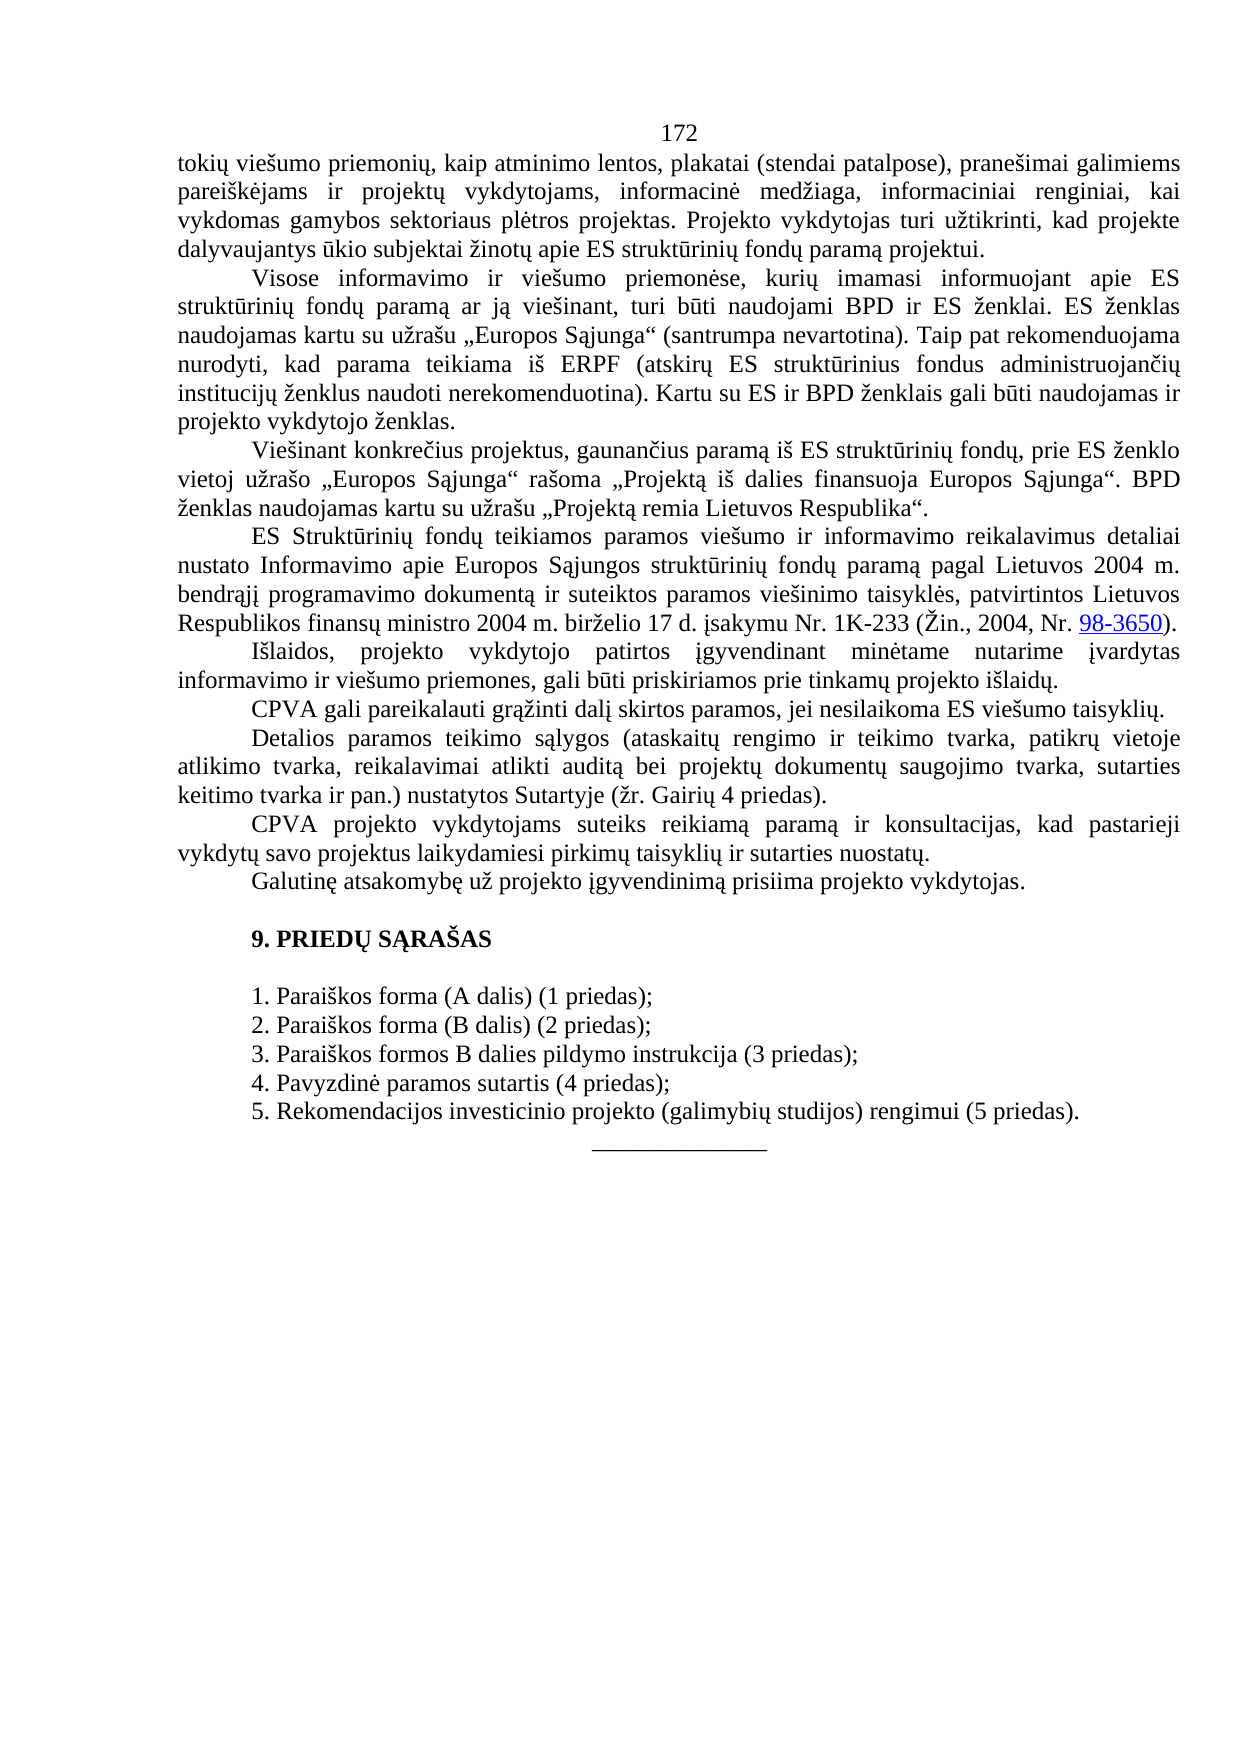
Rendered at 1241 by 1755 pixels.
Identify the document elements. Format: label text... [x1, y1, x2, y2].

text CPVA projekto vykdytojams suteiks reikiamą paramą ir konsultacijas, kad pastarieji vykdytų savo projektus laikydamiesi pirkimų taisyklių ir sutarties nuostatų. [177, 809, 1181, 866]
text ES Struktūrinių fondų teikiamos paramos viešumo ir informavimo reikalavimus detaliai nustato Informavimo apie Europos Sąjungos struktūrinių fondų paramą pagal Lietuvos 2004 m. bendrąjį programavimo dokumentą ir suteiktos paramos viešinimo taisyklės, patvirtintos Lietuvos Respublikos finansų ministro 2004 m. birželio 17 d. įsakymu Nr. 1K-233 (Žin., 2004, Nr. 98-3650). [177, 521, 1181, 636]
text Detalios paramos teikimo sąlygos (ataskaitų rengimo ir teikimo tvarka, patikrų vietoje atlikimo tvarka, reikalavimai atlikti auditą bei projektų dokumentų saugojimo tvarka, sutarties keitimo tvarka ir pan.) nustatytos Sutartyje (žr. Gairių 4 priedas). [177, 723, 1181, 809]
text CPVA gali pareikalauti grąžinti dalį skirtos paramos, jei nesilaikoma ES viešumo taisyklių. [177, 694, 1181, 723]
text Viešinant konkrečius projektus, gaunančius paramą iš ES struktūrinių fondų, prie ES ženklo vietoj užrašo „Europos Sąjunga“ rašoma „Projektą iš dalies finansuoja Europos Sąjunga“. BPD ženklas naudojamas kartu su užrašu „Projektą remia Lietuvos Respublika“. [177, 435, 1181, 521]
text 4. Pavyzdinė paramos sutartis (4 priedas); [177, 1068, 1181, 1096]
text 3. Paraiškos formos B dalies pildymo instrukcija (3 priedas); [177, 1039, 1181, 1068]
text ______________ [177, 1125, 1181, 1154]
text 5. Rekomendacijos investicinio projekto (galimybių studijos) rengimui (5 priedas). [177, 1096, 1181, 1125]
text 9. PRIEDŲ SĄRAŠAS [177, 924, 1181, 953]
text Išlaidos, projekto vykdytojo patirtos įgyvendinant minėtame nutarime įvardytas informavimo ir viešumo priemones, gali būti priskiriamos prie tinkamų projekto išlaidų. [177, 636, 1181, 694]
text 1. Paraiškos forma (A dalis) (1 priedas); [177, 981, 1181, 1010]
text 2. Paraiškos forma (B dalis) (2 priedas); [177, 1010, 1181, 1039]
text tokių viešumo priemonių, kaip atminimo lentos, plakatai (stendai patalpose), pranešimai galimiems pareiškėjams ir projektų vykdytojams, informacinė medžiaga, informaciniai renginiai, kai vykdomas gamybos sektoriaus plėtros projektas. Projekto vykdytojas turi užtikrinti, kad projekte dalyvaujantys ūkio subjektai žinotų apie ES struktūrinių fondų paramą projektui. [177, 148, 1181, 263]
text Galutinę atsakomybę už projekto įgyvendinimą prisiima projekto vykdytojas. [177, 866, 1181, 895]
text Visose informavimo ir viešumo priemonėse, kurių imamasi informuojant apie ES struktūrinių fondų paramą ar ją viešinant, turi būti naudojami BPD ir ES ženklai. ES ženklas naudojamas kartu su užrašu „Europos Sąjunga“ (santrumpa nevartotina). Taip pat rekomenduojama nurodyti, kad parama teikiama iš ERPF (atskirų ES struktūrinius fondus administruojančių institucijų ženklus naudoti nerekomenduotina). Kartu su ES ir BPD ženklais gali būti naudojamas ir projekto vykdytojo ženklas. [177, 263, 1181, 435]
